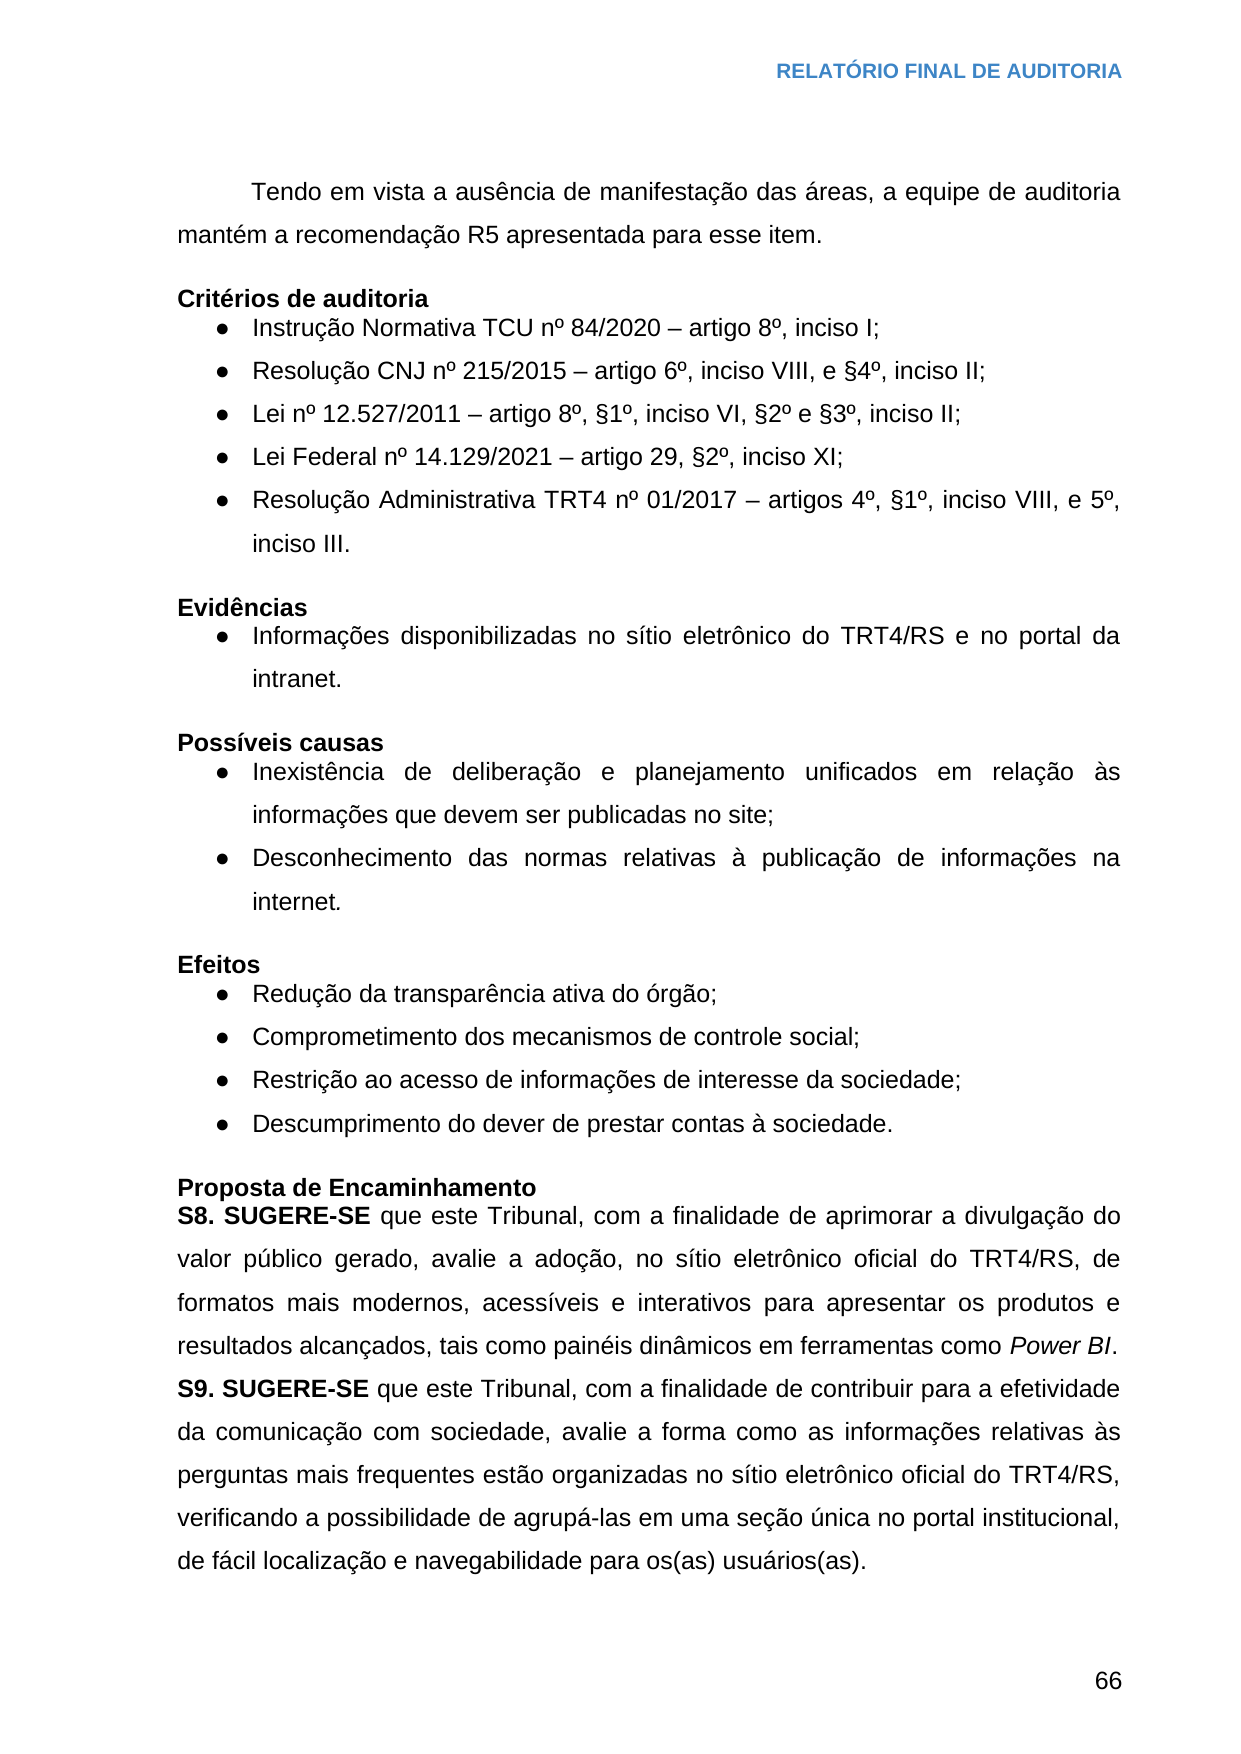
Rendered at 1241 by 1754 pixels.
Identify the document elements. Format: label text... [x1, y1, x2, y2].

text Evidências [177, 592, 1122, 621]
list Resolução Administrativa TRT4 nº 01/2017 – artigos 4º, §1º, inciso VIII, e 5º, inciso III. [214, 485, 1122, 557]
list Inexistência de deliberação e planejamento unificados em relação às informações que devem ser publicadas no site; [214, 757, 1122, 829]
list Informações disponibilizadas no sítio eletrônico do TRT4/RS e no portal da intranet. [214, 621, 1122, 693]
list Redução da transparência ativa do órgão; [214, 979, 1122, 1008]
text Critérios de auditoria [177, 284, 1122, 313]
list Comprometimento dos mecanismos de controle social; [214, 1022, 1122, 1051]
text Efeitos [177, 950, 1122, 979]
list Lei nº 12.527/2011 – artigo 8º, §1º, inciso VI, §2º e §3º, inciso II; [214, 399, 1122, 428]
text Possíveis causas [177, 728, 1122, 757]
text Tendo em vista a ausência de manifestação das áreas, a equipe de auditoria mantém a recomendação R5 apresentada para esse item. [177, 177, 1122, 249]
list Restrição ao acesso de informações de interesse da sociedade; [214, 1065, 1122, 1094]
list Lei Federal nº 14.129/2021 – artigo 29, §2º, inciso XI; [214, 442, 1122, 471]
list Instrução Normativa TCU nº 84/2020 – artigo 8º, inciso I; [214, 313, 1122, 342]
list Desconhecimento das normas relativas à publicação de informações na internet. [214, 843, 1122, 915]
text Proposta de Encaminhamento [177, 1172, 1122, 1201]
list Resolução CNJ nº 215/2015 – artigo 6º, inciso VIII, e §4º, inciso II; [214, 356, 1122, 385]
list Descumprimento do dever de prestar contas à sociedade. [214, 1108, 1122, 1137]
text S8. SUGERE-SE que este Tribunal, com a finalidade de aprimorar a divulgação do valor público gerado, avalie a adoção, no sítio eletrônico oficial do TRT4/RS, de formatos mais modernos, acessíveis e interativos para apresentar os produtos e resultados alcançados, tais como painéis dinâmicos em ferramentas como Power BI. [177, 1201, 1122, 1359]
text S9. SUGERE-SE que este Tribunal, com a finalidade de contribuir para a efetividade da comunicação com sociedade, avalie a forma como as informações relativas às perguntas mais frequentes estão organizadas no sítio eletrônico oficial do TRT4/RS, verificando a possibilidade de agrupá-las em uma seção única no portal institucional, de fácil localização e navegabilidade para os(as) usuários(as). [177, 1374, 1122, 1575]
